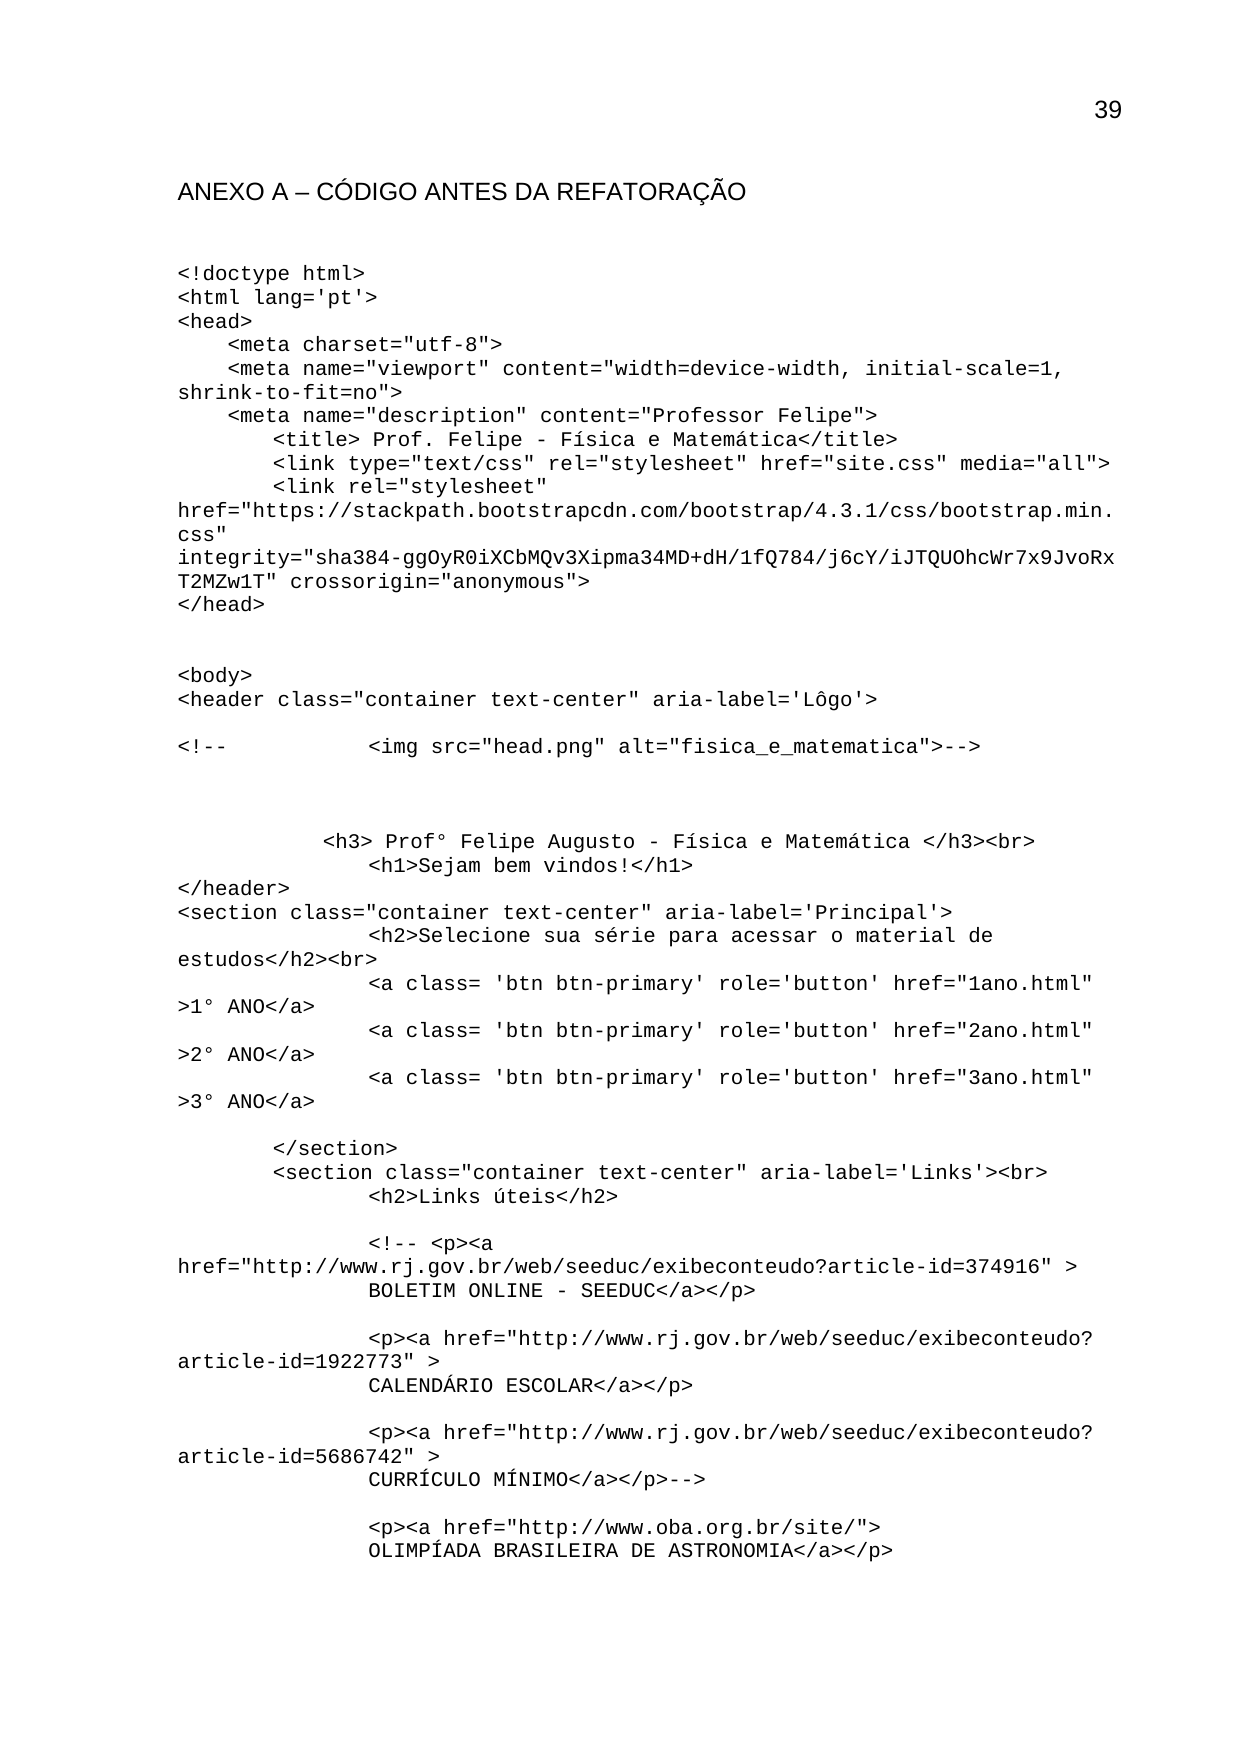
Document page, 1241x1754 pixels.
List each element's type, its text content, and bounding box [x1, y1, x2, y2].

text <!-- <img src="head.png" alt="fisica_e_matematica">--> [177, 736, 1122, 760]
text CURRÍCULO MÍNIMO</a></p>--> [177, 1469, 1122, 1493]
text <section class="container text-center" aria-label='Principal'> [177, 902, 1122, 926]
text <a class= 'btn btn-primary' role='button' href="3ano.html" >3° ANO</a> [177, 1067, 1122, 1115]
text <!-- <p><a href="http://www.rj.gov.br/web/seeduc/exibeconteudo?article-id=374916" > [177, 1233, 1122, 1280]
text <title> Prof. Felipe - Física e Matemática</title> [177, 429, 1122, 453]
text </section> [177, 1138, 1122, 1162]
text <meta name="viewport" content="width=device-width, initial-scale=1, shrink-to-fit=no"> [177, 358, 1122, 405]
text ANEXO A – CÓDIGO ANTES DA REFATORAÇÃO [177, 177, 1122, 206]
text <meta name="description" content="Professor Felipe"> [177, 405, 1122, 429]
text <meta charset="utf-8"> [177, 334, 1122, 358]
text <a class= 'btn btn-primary' role='button' href="2ano.html" >2° ANO</a> [177, 1020, 1122, 1067]
text <body> [177, 665, 1122, 689]
text CALENDÁRIO ESCOLAR</a></p> [177, 1375, 1122, 1398]
text <h3> Prof° Felipe Augusto - Física e Matemática </h3><br> [177, 831, 1122, 854]
text <a class= 'btn btn-primary' role='button' href="1ano.html" >1° ANO</a> [177, 973, 1122, 1020]
text </header> [177, 878, 1122, 902]
text OLIMPÍADA BRASILEIRA DE ASTRONOMIA</a></p> [177, 1540, 1122, 1564]
text </head> [177, 594, 1122, 618]
text <html lang='pt'> [177, 287, 1122, 311]
text <link rel="stylesheet" href="https://stackpath.bootstrapcdn.com/bootstrap/4.3.1/css/bootstrap.min.css" integrity="sha384-ggOyR0iXCbMQv3Xipma34MD+dH/1fQ784/j6cY/iJTQUOhcWr7x9JvoRxT2MZw1T" crossorigin="anonymous"> [177, 476, 1122, 594]
text <section class="container text-center" aria-label='Links'><br> [177, 1162, 1122, 1186]
text <head> [177, 311, 1122, 334]
text BOLETIM ONLINE - SEEDUC</a></p> [177, 1280, 1122, 1304]
text <link type="text/css" rel="stylesheet" href="site.css" media="all"> [177, 453, 1122, 476]
text <h1>Sejam bem vindos!</h1> [177, 854, 1122, 878]
text <!doctype html> [177, 263, 1122, 287]
text <h2>Links úteis</h2> [177, 1186, 1122, 1209]
text <p><a href="http://www.oba.org.br/site/"> [177, 1517, 1122, 1540]
text <p><a href="http://www.rj.gov.br/web/seeduc/exibeconteudo?article-id=5686742" > [177, 1422, 1122, 1469]
text <p><a href="http://www.rj.gov.br/web/seeduc/exibeconteudo?article-id=1922773" > [177, 1327, 1122, 1375]
text <header class="container text-center" aria-label='Lôgo'> [177, 689, 1122, 713]
text <h2>Selecione sua série para acessar o material de estudos</h2><br> [177, 926, 1122, 973]
